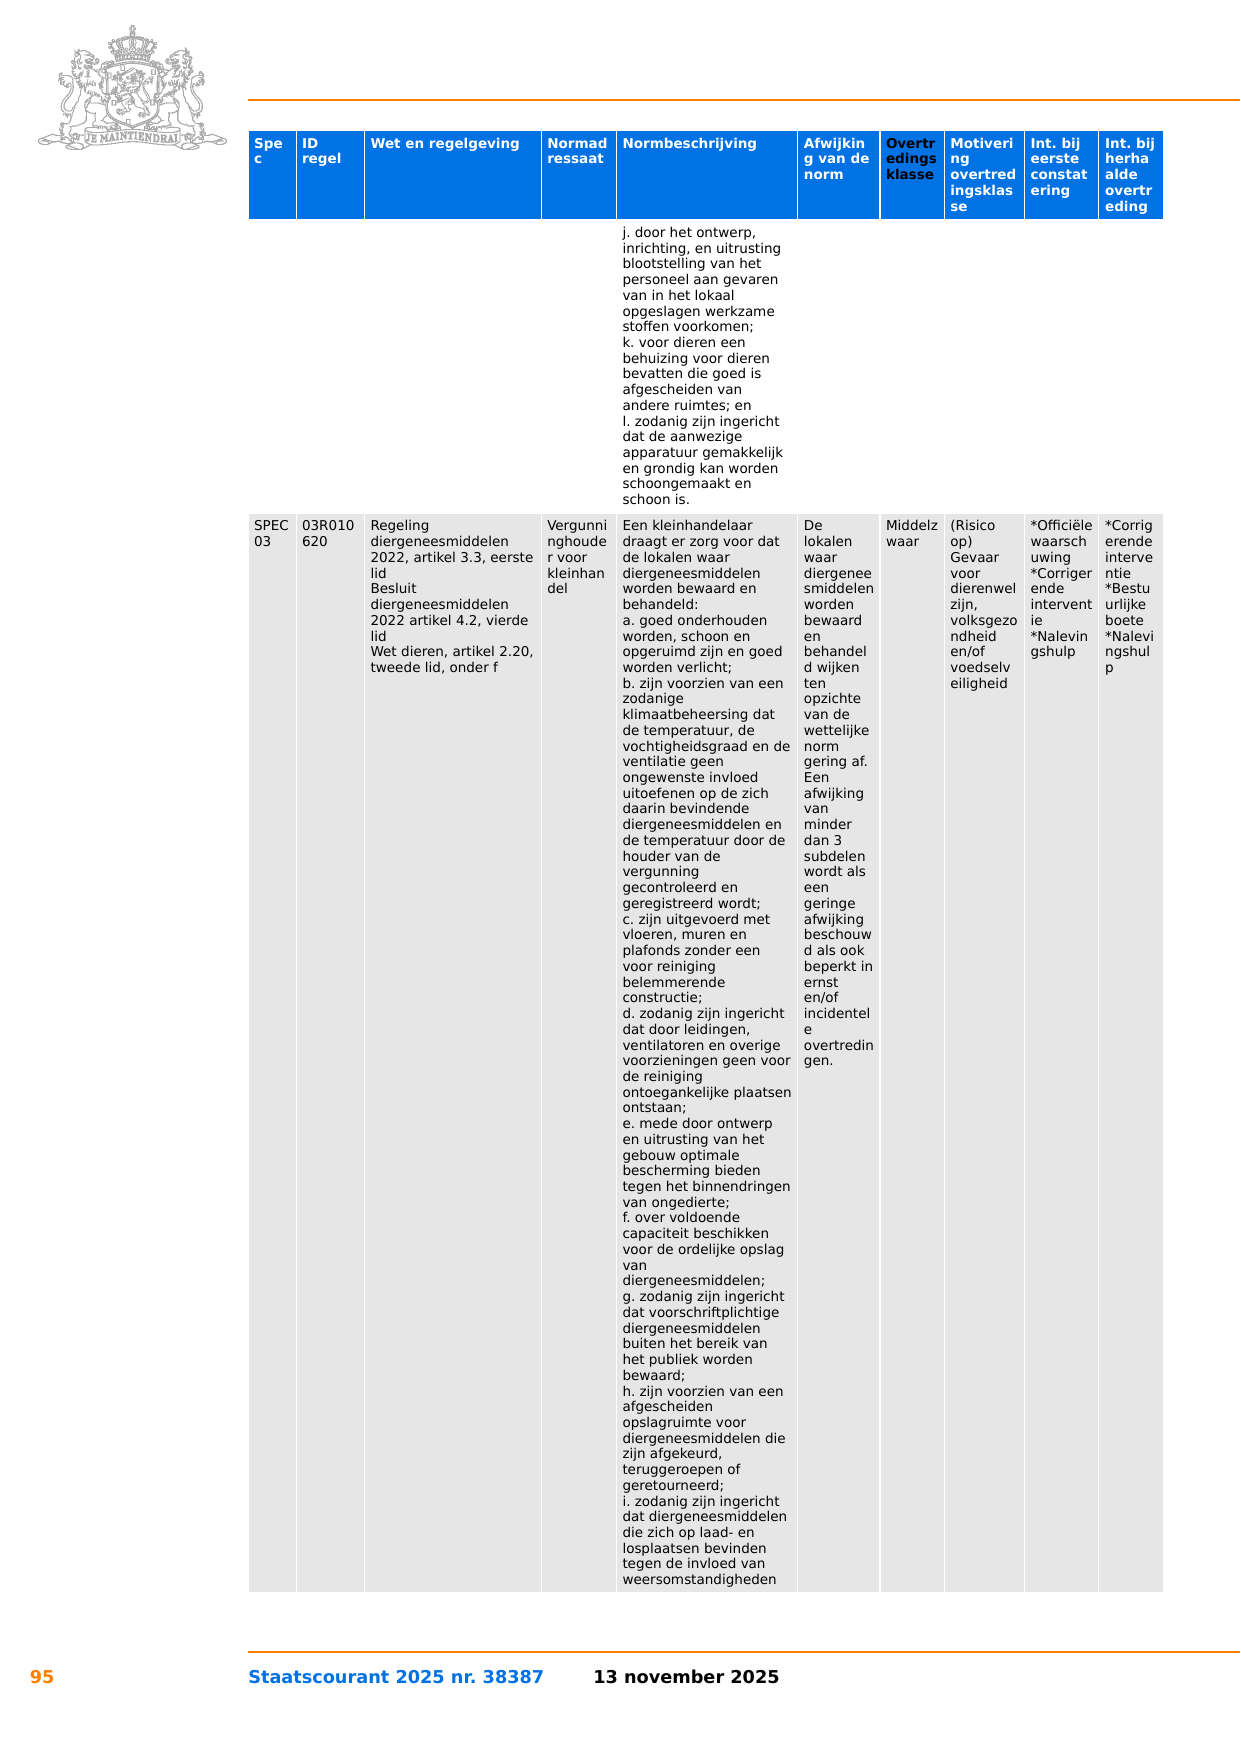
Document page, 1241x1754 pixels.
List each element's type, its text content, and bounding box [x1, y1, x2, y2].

table_cell 03R010620 [297, 514, 364, 1592]
table_cell De lokalen waar diergeneesmiddelen worden bewaard en behandeld wijken ten opzichte van de wettelijke norm gering af. Een afwijking van minder dan 3 subdelen wordt als een geringe afwijking beschouwd als ook beperkt in ernst en/of incidentele overtredingen. [798, 514, 879, 1592]
table_cell *Officiële waarschuwing *Corrigerende interventie *Nalevingshulp [1025, 514, 1098, 1592]
table_cell [798, 220, 879, 512]
table_cell *Corrigerende interventie *Bestuurlijke boete *Nalevingshulp [1099, 514, 1163, 1592]
table_cell [365, 220, 541, 512]
table_header Int. bij herhaalde overtreding [1099, 131, 1163, 219]
table_header Normbeschrijving [617, 131, 797, 219]
table_header Afwijking van de norm [798, 131, 879, 219]
table_header Wet en regelgeving [365, 131, 541, 219]
table_cell [881, 220, 944, 512]
table_cell j. door het ontwerp, inrichting, en uitrusting blootstelling van het personeel aan gevaren van in het lokaal opgeslagen werkzame stoffen voorkomen; k. voor dieren een behuizing voor dieren bevatten die goed is afgescheiden van andere ruimtes; en l. zodanig zijn ingericht dat de aanwezige apparatuur gemakkelijk en grondig kan worden schoongemaakt en schoon is. [617, 220, 797, 512]
table_cell Een kleinhandelaar draagt er zorg voor dat de lokalen waar diergeneesmiddelen worden bewaard en behandeld: a. goed onderhouden worden, schoon en opgeruimd zijn en goed worden verlicht; b. zijn voorzien van een zodanige klimaatbeheersing dat de temperatuur, de vochtigheidsgraad en de ventilatie geen ongewenste invloed uitoefenen op de zich daarin bevindende diergeneesmiddelen en de temperatuur door de houder van de vergunning gecontroleerd en geregistreerd wordt; c. zijn uitgevoerd met vloeren, muren en plafonds zonder een voor reiniging belemmerende constructie; d. zodanig zijn ingericht dat door leidingen, ventilatoren en overige voorzieningen geen voor de reiniging ontoegankelijke plaatsen ontstaan; e. mede door ontwerp en uitrusting van het gebouw optimale bescherming bieden tegen het binnendringen van ongedierte; f. over voldoende capaciteit beschikken voor de ordelijke opslag van diergeneesmiddelen; g. zodanig zijn ingericht dat voorschriftplichtige diergeneesmiddelen buiten het bereik van het publiek worden bewaard; h. zijn voorzien van een afgescheiden opslagruimte voor diergeneesmiddelen die zijn afgekeurd, teruggeroepen of geretourneerd; i. zodanig zijn ingericht dat diergeneesmiddelen die zich op laad- en losplaatsen bevinden tegen de invloed van weersomstandigheden [617, 514, 797, 1592]
table_cell [1025, 220, 1098, 512]
table_header Normadressaat [542, 131, 616, 219]
table_header ID regel [297, 131, 364, 219]
table_header Motivering overtredingsklasse [945, 131, 1024, 219]
table_cell Regeling diergeneesmiddelen 2022, artikel 3.3, eerste lid Besluit diergeneesmiddelen 2022 artikel 4.2, vierde lid Wet dieren, artikel 2.20, tweede lid, onder f [365, 514, 541, 1592]
table_cell [1099, 220, 1163, 512]
table_cell [297, 220, 364, 512]
table_cell SPEC03 [249, 514, 296, 1592]
table_cell [542, 220, 616, 512]
table_header Int. bij eerste constatering [1025, 131, 1098, 219]
table_cell (Risico op) Gevaar voor dierenwelzijn, volksgezondheid en/of voedselveiligheid [945, 514, 1024, 1592]
table_cell [945, 220, 1024, 512]
table_cell Middelzwaar [881, 514, 944, 1592]
table_header Overtredingsklasse [881, 131, 944, 219]
table_cell [249, 220, 296, 512]
table_cell Vergunninghouder voor kleinhandel [542, 514, 616, 1592]
picture [38, 25, 227, 150]
table_header Spec [249, 131, 296, 219]
